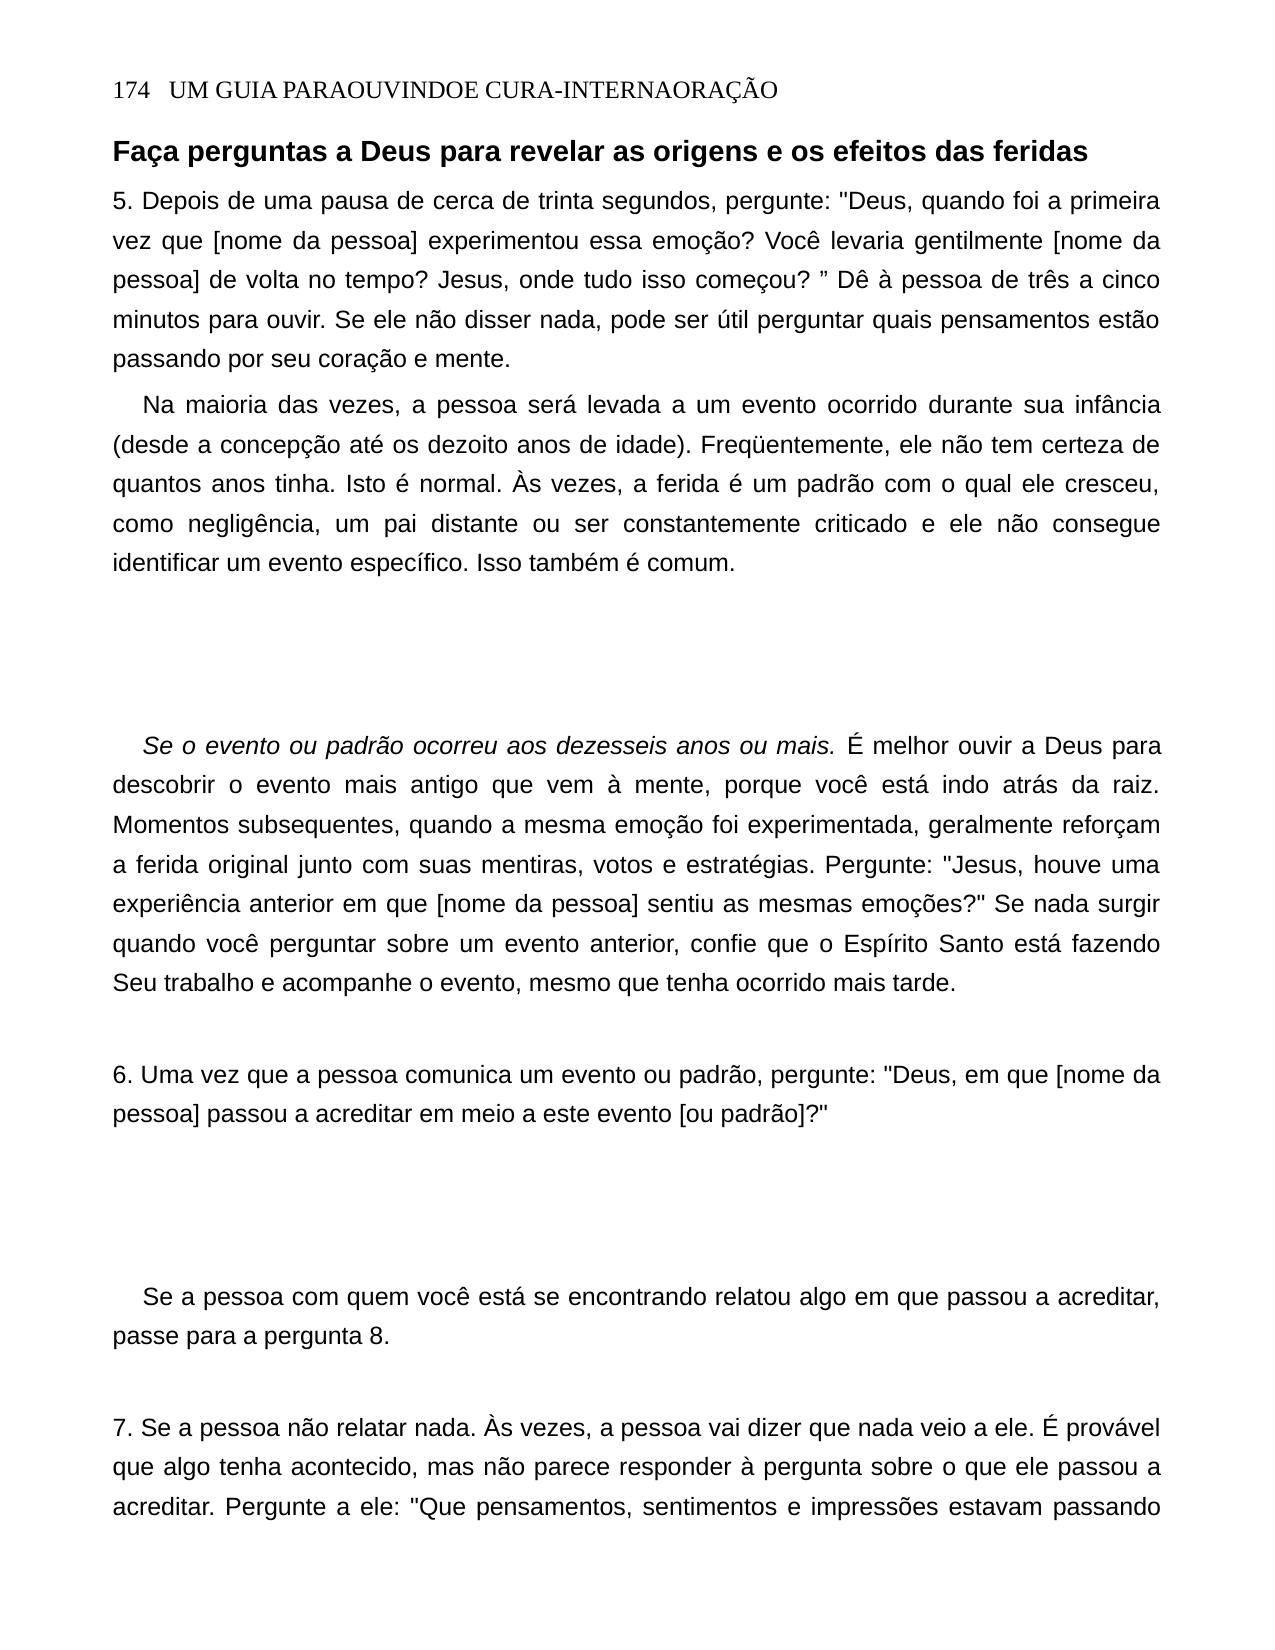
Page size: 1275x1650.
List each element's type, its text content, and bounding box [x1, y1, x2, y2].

text Na maioria das vezes, a pessoa será levada a um evento ocorrido durante sua infância (desde a concepção até os dezoito anos de idade). Freqüentemente, ele não tem certeza de quantos anos tinha. Isto é normal. Às vezes, a ferida é um padrão com o qual ele cresceu, como negligência, um pai distante ou ser constantemente criticado e ele não consegue identificar um evento específico. Isso também é comum. [112, 390, 1162, 577]
text Se o evento ou padrão ocorreu aos dezesseis anos ou mais. É melhor ouvir a Deus para descobrir o evento mais antigo que vem à mente, porque você está indo atrás da raiz. Momentos subsequentes, quando a mesma emoção foi experimentada, geralmente reforçam a ferida original junto com suas mentiras, votos e estratégias. Pergunte: "Jesus, houve uma experiência anterior em que [nome da pessoa] sentiu as mesmas emoções?" Se nada surgir quando você perguntar sobre um evento anterior, confie que o Espírito Santo está fazendo Seu trabalho e acompanhe o evento, mesmo que tenha ocorrido mais tarde. [112, 731, 1162, 997]
text 7. Se a pessoa não relatar nada. Às vezes, a pessoa vai dizer que nada veio a ele. É provável que algo tenha acontecido, mas não parece responder à pergunta sobre o que ele passou a acreditar. Pergunte a ele: "Que pensamentos, sentimentos e impressões estavam passando [112, 1412, 1162, 1520]
text 6. Uma vez que a pessoa comunica um evento ou padrão, pergunte: "Deus, em que [nome da pessoa] passou a acreditar em meio a este evento [ou padrão]?" [112, 1059, 1162, 1128]
text 5. Depois de uma pausa de cerca de trinta segundos, pergunte: "Deus, quando foi a primeira vez que [nome da pessoa] experimentou essa emoção? Você levaria gentilmente [nome da pessoa] de volta no tempo? Jesus, onde tudo isso começou? ” Dê à pessoa de três a cinco minutos para ouvir. Se ele não disser nada, pode ser útil perguntar quais pensamentos estão passando por seu coração e mente. [112, 186, 1162, 373]
text Faça perguntas a Deus para revelar as origens e os efeitos das feridas [112, 134, 1162, 167]
text Se a pessoa com quem você está se encontrando relatou algo em que passou a acreditar, passe para a pergunta 8. [112, 1282, 1162, 1350]
